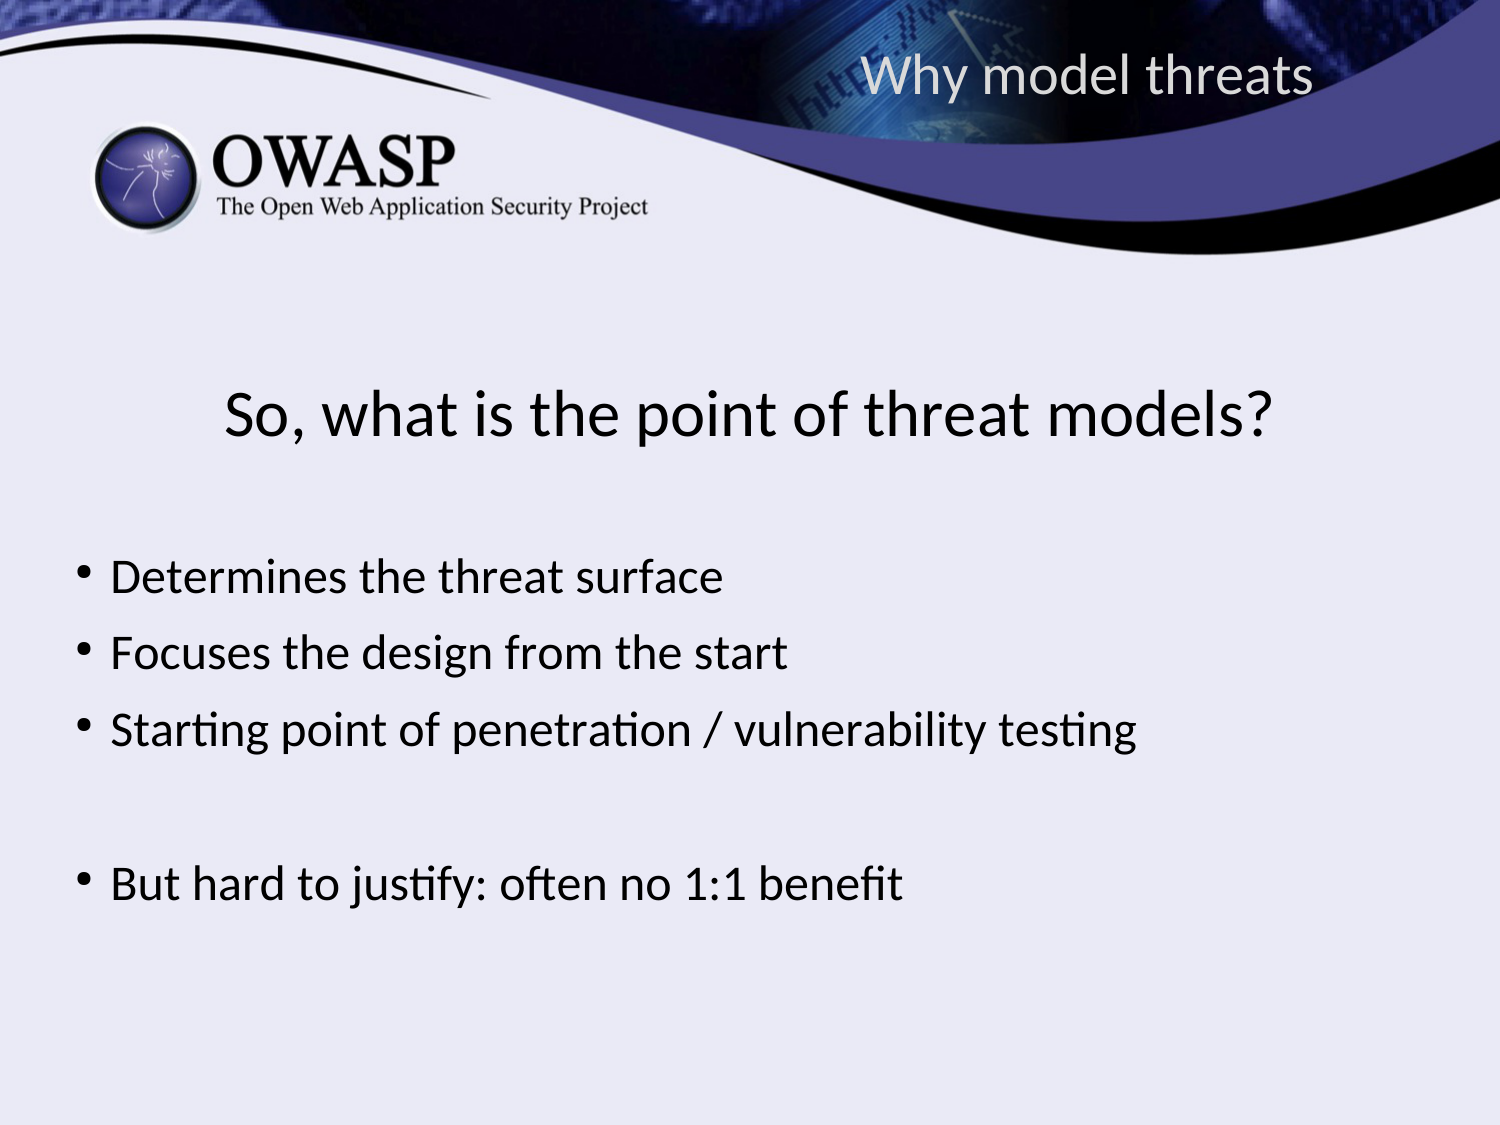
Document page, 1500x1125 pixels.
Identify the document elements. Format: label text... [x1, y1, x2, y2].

picture [0, 0, 1500, 1125]
subtitle So, what is the point of threat models? Determines the threat surface Focuses the design from the start Starting point of penetration / vulnerability testing But hard to justify: often no 1:1 benefit [75, 262, 1426, 1018]
title Why model threats [699, 0, 1476, 149]
